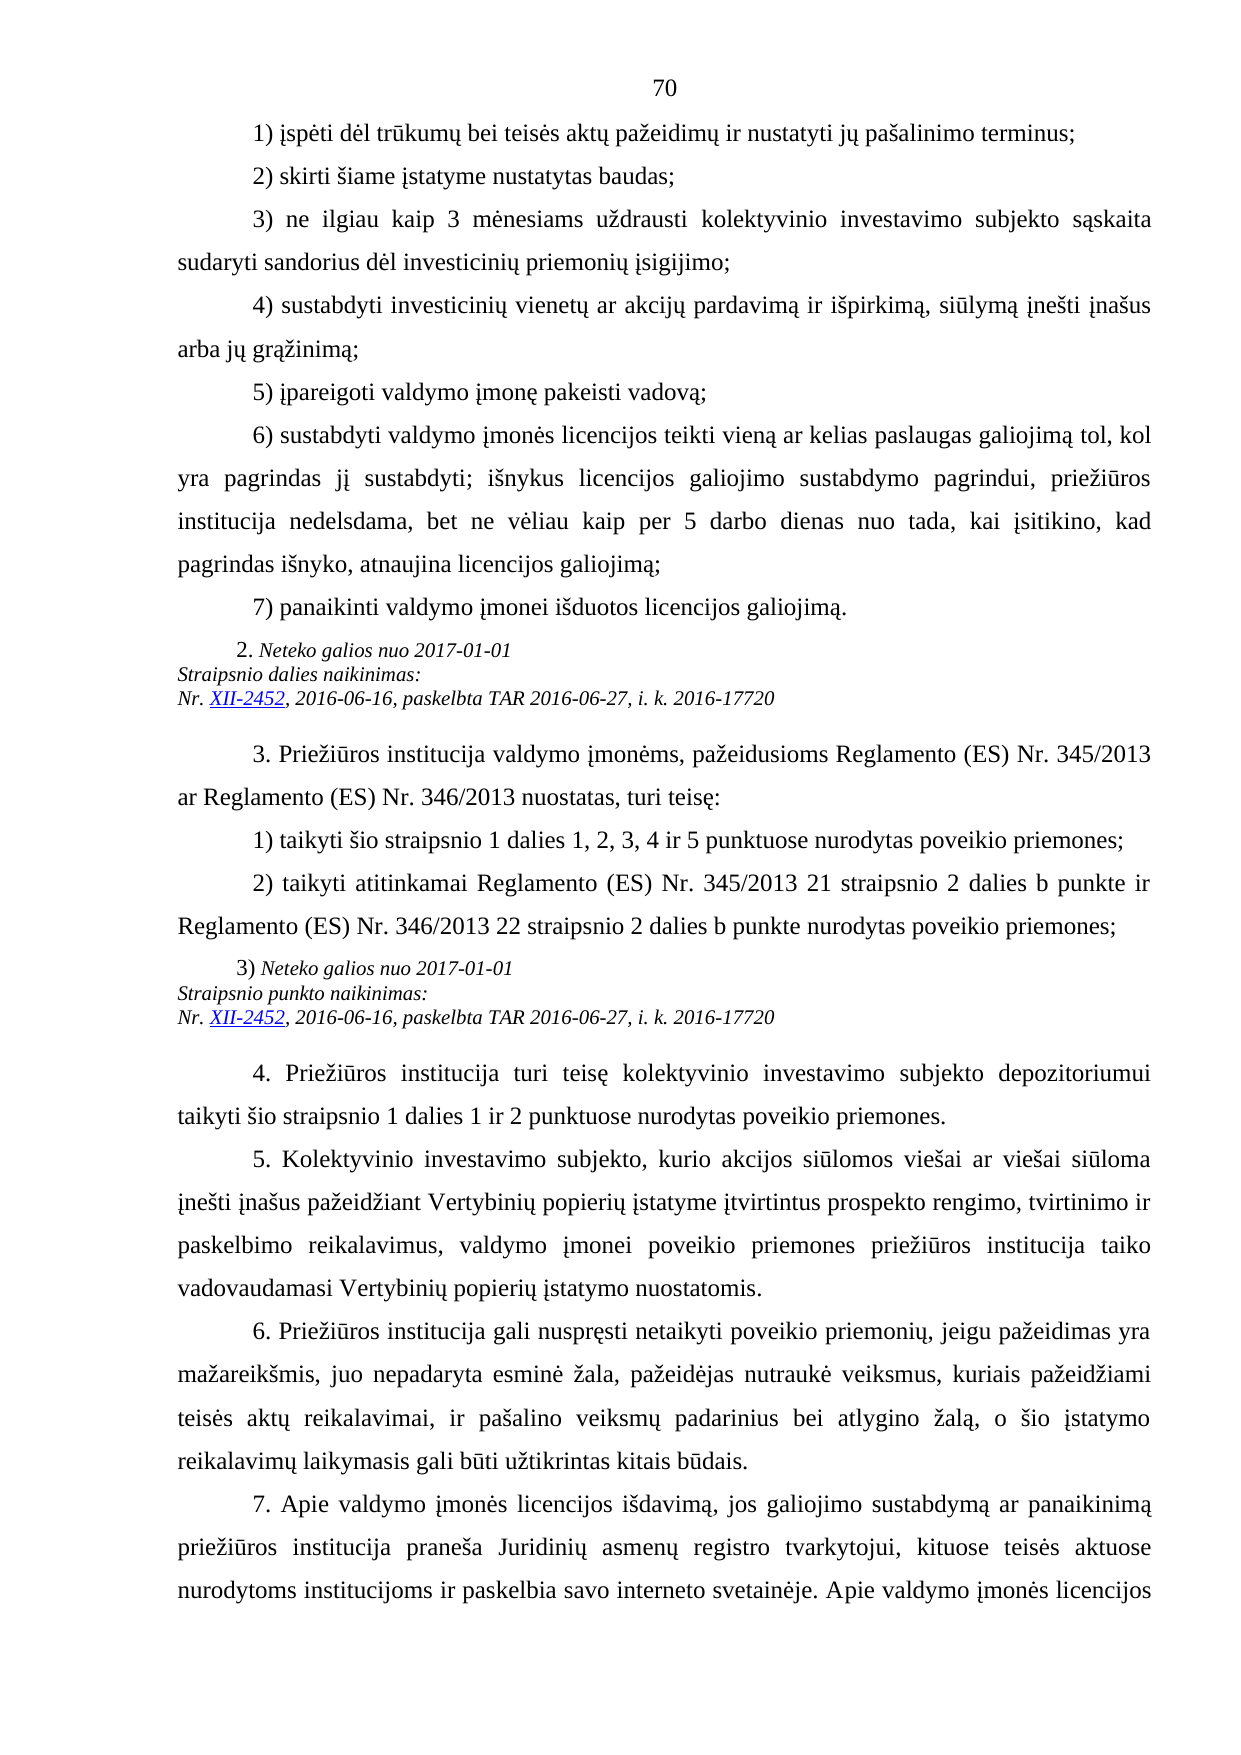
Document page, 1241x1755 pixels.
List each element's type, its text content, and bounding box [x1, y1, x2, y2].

text Nr. XII-2452, 2016-06-16, paskelbta TAR 2016-06-27, i. k. 2016-17720 [177, 686, 1152, 710]
text 6) sustabdyti valdymo įmonės licencijos teikti vieną ar kelias paslaugas galiojimą tol, kol yra pagrindas jį sustabdyti; išnykus licencijos galiojimo sustabdymo pagrindui, priežiūros institucija nedelsdama, bet ne vėliau kaip per 5 darbo dienas nuo tada, kai įsitikino, kad pagrindas išnyko, atnaujina licencijos galiojimą; [177, 420, 1152, 578]
text 4) sustabdyti investicinių vienetų ar akcijų pardavimą ir išpirkimą, siūlymą įnešti įnašus arba jų grąžinimą; [177, 291, 1152, 362]
text 2. Neteko galios nuo 2017-01-01 [177, 636, 1152, 662]
text 4. Priežiūros institucija turi teisę kolektyvinio investavimo subjekto depozitoriumui taikyti šio straipsnio 1 dalies 1 ir 2 punktuose nurodytas poveikio priemones. [177, 1058, 1152, 1129]
text 5. Kolektyvinio investavimo subjekto, kurio akcijos siūlomos viešai ar viešai siūloma įnešti įnašus pažeidžiant Vertybinių popierių įstatyme įtvirtintus prospekto rengimo, tvirtinimo ir paskelbimo reikalavimus, valdymo įmonei poveikio priemones priežiūros institucija taiko vadovaudamasi Vertybinių popierių įstatymo nuostatomis. [177, 1144, 1152, 1302]
text 2) skirti šiame įstatyme nustatytas baudas; [177, 161, 1152, 190]
text 5) įpareigoti valdymo įmonę pakeisti vadovą; [177, 377, 1152, 406]
text Straipsnio punkto naikinimas: [177, 981, 1152, 1005]
text 3. Priežiūros institucija valdymo įmonėms, pažeidusioms Reglamento (ES) Nr. 345/2013 ar Reglamento (ES) Nr. 346/2013 nuostatas, turi teisę: [177, 739, 1152, 811]
text 2) taikyti atitinkamai Reglamento (ES) Nr. 345/2013 21 straipsnio 2 dalies b punkte ir Reglamento (ES) Nr. 346/2013 22 straipsnio 2 dalies b punkte nurodytas poveikio priemones; [177, 868, 1152, 940]
text 6. Priežiūros institucija gali nuspręsti netaikyti poveikio priemonių, jeigu pažeidimas yra mažareikšmis, juo nepadaryta esminė žala, pažeidėjas nutraukė veiksmus, kuriais pažeidžiami teisės aktų reikalavimai, ir pašalino veiksmų padarinius bei atlygino žalą, o šio įstatymo reikalavimų laikymasis gali būti užtikrintas kitais būdais. [177, 1316, 1152, 1474]
text Straipsnio dalies naikinimas: [177, 662, 1152, 686]
text 1) įspėti dėl trūkumų bei teisės aktų pažeidimų ir nustatyti jų pašalinimo terminus; [177, 118, 1152, 147]
text 7. Apie valdymo įmonės licencijos išdavimą, jos galiojimo sustabdymą ar panaikinimą priežiūros institucija praneša Juridinių asmenų registro tvarkytojui, kituose teisės aktuose nurodytoms institucijoms ir paskelbia savo interneto svetainėje. Apie valdymo įmonės licencijos [177, 1489, 1152, 1604]
text 7) panaikinti valdymo įmonei išduotos licencijos galiojimą. [177, 592, 1152, 621]
text Nr. XII-2452, 2016-06-16, paskelbta TAR 2016-06-27, i. k. 2016-17720 [177, 1005, 1152, 1029]
text 3) Neteko galios nuo 2017-01-01 [177, 954, 1152, 981]
text 1) taikyti šio straipsnio 1 dalies 1, 2, 3, 4 ir 5 punktuose nurodytas poveikio priemones; [177, 825, 1152, 854]
text 3) ne ilgiau kaip 3 mėnesiams uždrausti kolektyvinio investavimo subjekto sąskaita sudaryti sandorius dėl investicinių priemonių įsigijimo; [177, 204, 1152, 276]
